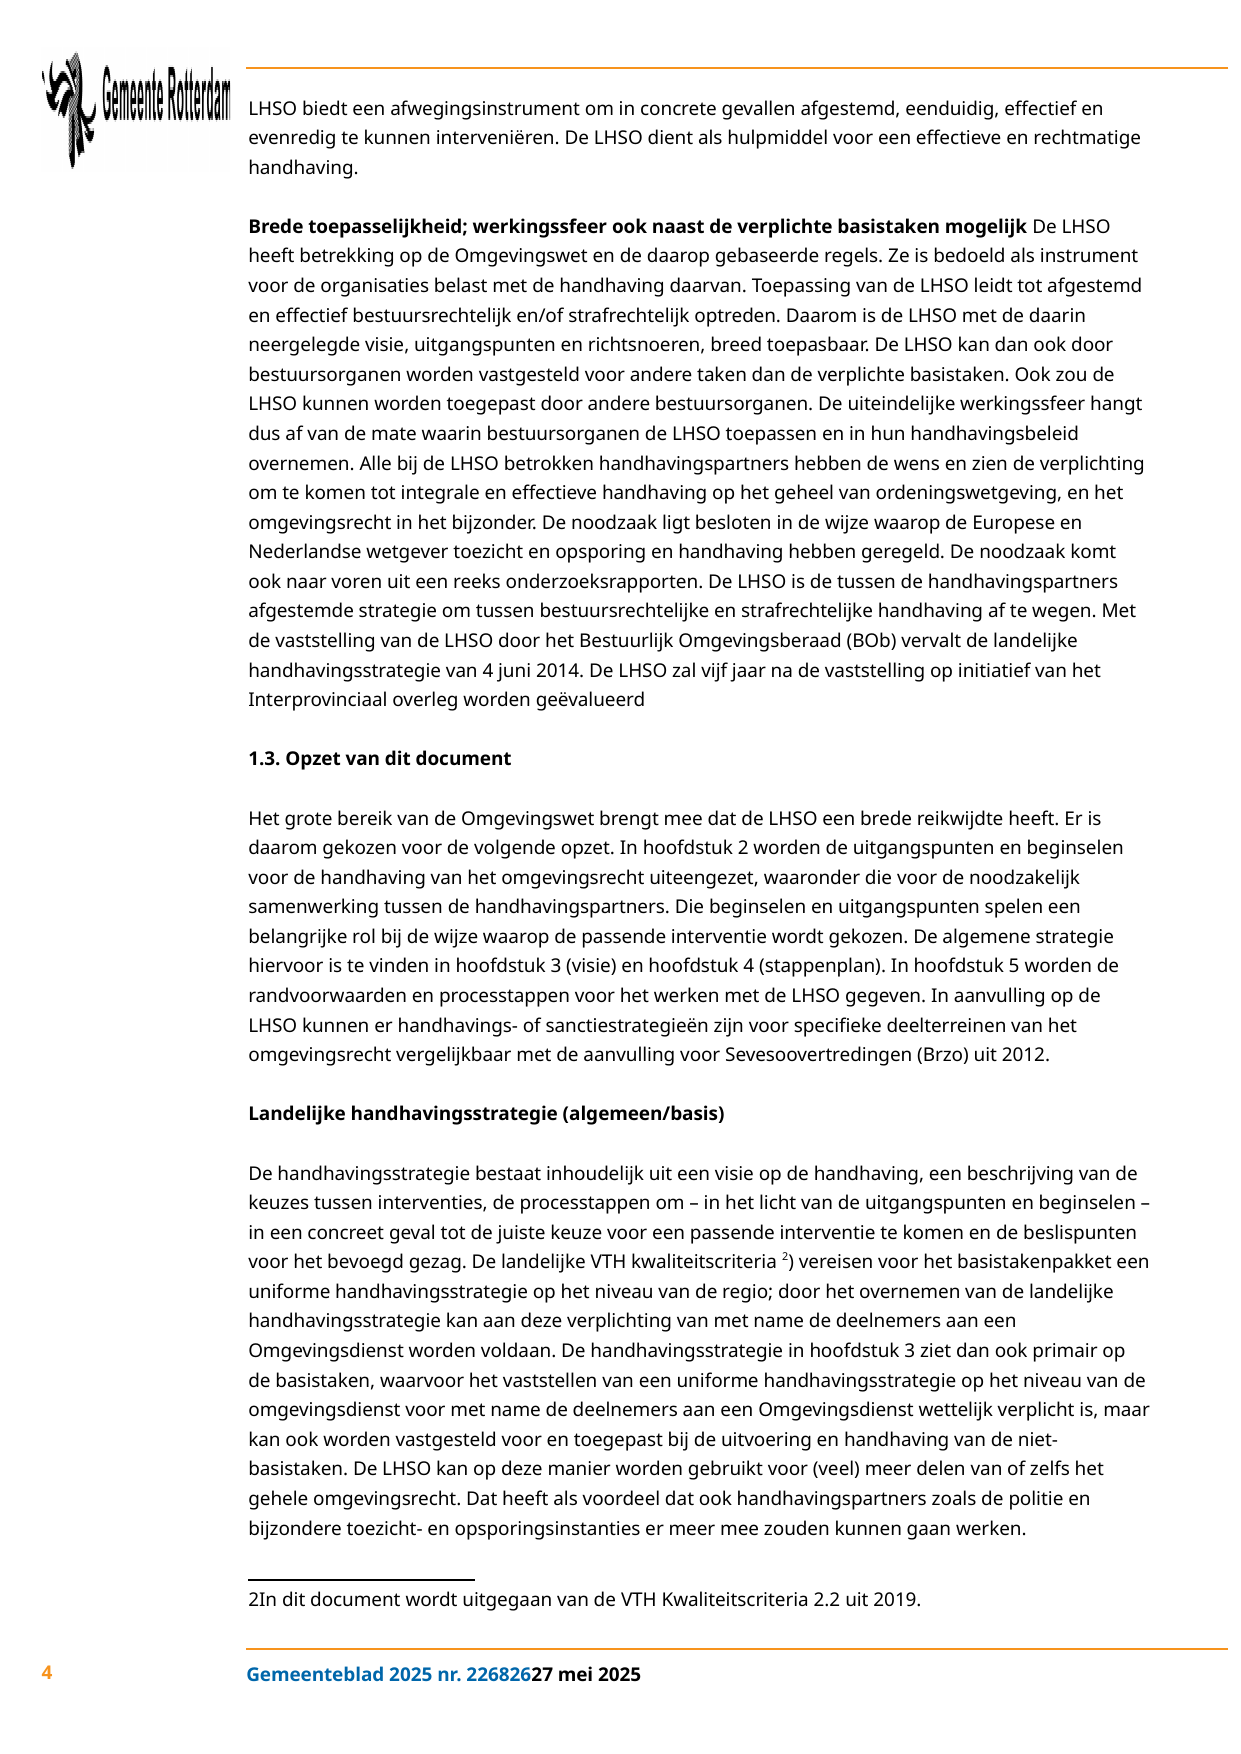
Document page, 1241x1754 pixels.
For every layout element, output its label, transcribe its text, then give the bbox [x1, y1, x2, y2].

text De handhavingsstrategie bestaat inhoudelijk uit een visie op de handhaving, een beschrijving van de keuzes tussen interventies, de processtappen om – in het licht van de uitgangspunten en beginselen – in een concreet geval tot de juiste keuze voor een passende interventie te komen en de beslispunten voor het bevoegd gezag. De landelijke VTH kwaliteitscriteria ) vereisen voor het basistakenpakket een uniforme handhavingsstrategie op het niveau van de regio; door het overnemen van de landelijke handhavingsstrategie kan aan deze verplichting van met name de deelnemers aan een Omgevingsdienst worden voldaan. De handhavingsstrategie in hoofdstuk 3 ziet dan ook primair op de basistaken, waarvoor het vaststellen van een uniforme handhavingsstrategie op het niveau van de omgevingsdienst voor met name de deelnemers aan een Omgevingsdienst wettelijk verplicht is, maar kan ook worden vastgesteld voor en toegepast bij de uitvoering en handhaving van de niet-basistaken. De LHSO kan op deze manier worden gebruikt voor (veel) meer delen van of zelfs het gehele omgevingsrecht. Dat heeft als voordeel dat ook handhavingspartners zoals de politie en bijzondere toezicht- en opsporingsinstanties er meer mee zouden kunnen gaan werken. [248, 1160, 1152, 1541]
text Landelijke handhavingsstrategie (algemeen/basis) [248, 1101, 1152, 1126]
text In dit document wordt uitgegaan van de VTH Kwaliteitscriteria 2.2 uit 2019. [248, 1586, 1152, 1612]
text LHSO biedt een afwegingsinstrument om in concrete gevallen afgestemd, eenduidig, effectief en evenredig te kunnen interveniëren. De LHSO dient als hulpmiddel voor een effectieve en rechtmatige handhaving. [248, 95, 1152, 180]
picture [41, 47, 231, 172]
text Het grote bereik van de Omgevingswet brengt mee dat de LHSO een brede reikwijdte heeft. Er is daarom gekozen voor de volgende opzet. In hoofdstuk 2 worden de uitgangspunten en beginselen voor de handhaving van het omgevingsrecht uiteengezet, waaronder die voor de noodzakelijk samenwerking tussen de handhavingspartners. Die beginselen en uitgangspunten spelen een belangrijke rol bij de wijze waarop de passende interventie wordt gekozen. De algemene strategie hiervoor is te vinden in hoofdstuk 3 (visie) en hoofdstuk 4 (stappenplan). In hoofdstuk 5 worden de randvoorwaarden en processtappen voor het werken met de LHSO gegeven. In aanvulling op de LHSO kunnen er handhavings- of sanctiestrategieën zijn voor specifieke deelterreinen van het omgevingsrecht vergelijkbaar met de aanvulling voor Sevesoovertredingen (Brzo) uit 2012. [248, 805, 1152, 1067]
text Brede toepasselijkheid; werkingssfeer ook naast de verplichte basistaken mogelijk De LHSO heeft betrekking op de Omgevingswet en de daarop gebaseerde regels. Ze is bedoeld als instrument voor de organisaties belast met de handhaving daarvan. Toepassing van de LHSO leidt tot afgestemd en effectief bestuursrechtelijk en/of strafrechtelijk optreden. Daarom is de LHSO met de daarin neergelegde visie, uitgangspunten en richtsnoeren, breed toepasbaar. De LHSO kan dan ook door bestuursorganen worden vastgesteld voor andere taken dan de verplichte basistaken. Ook zou de LHSO kunnen worden toegepast door andere bestuursorganen. De uiteindelijke werkingssfeer hangt dus af van de mate waarin bestuursorganen de LHSO toepassen en in hun handhavingsbeleid overnemen. Alle bij de LHSO betrokken handhavingspartners hebben de wens en zien de verplichting om te komen tot integrale en effectieve handhaving op het geheel van ordeningswetgeving, en het omgevingsrecht in het bijzonder. De noodzaak ligt besloten in de wijze waarop de Europese en Nederlandse wetgever toezicht en opsporing en handhaving hebben geregeld. De noodzaak komt ook naar voren uit een reeks onderzoeksrapporten. De LHSO is de tussen de handhavingspartners afgestemde strategie om tussen bestuursrechtelijke en strafrechtelijke handhaving af te wegen. Met de vaststelling van de LHSO door het Bestuurlijk Omgevingsberaad (BOb) vervalt de landelijke handhavingsstrategie van 4 juni 2014. De LHSO zal vijf jaar na de vaststelling op initiatief van het Interprovinciaal overleg worden geëvalueerd [248, 213, 1152, 712]
text 1.3. Opzet van dit document [248, 746, 1152, 771]
